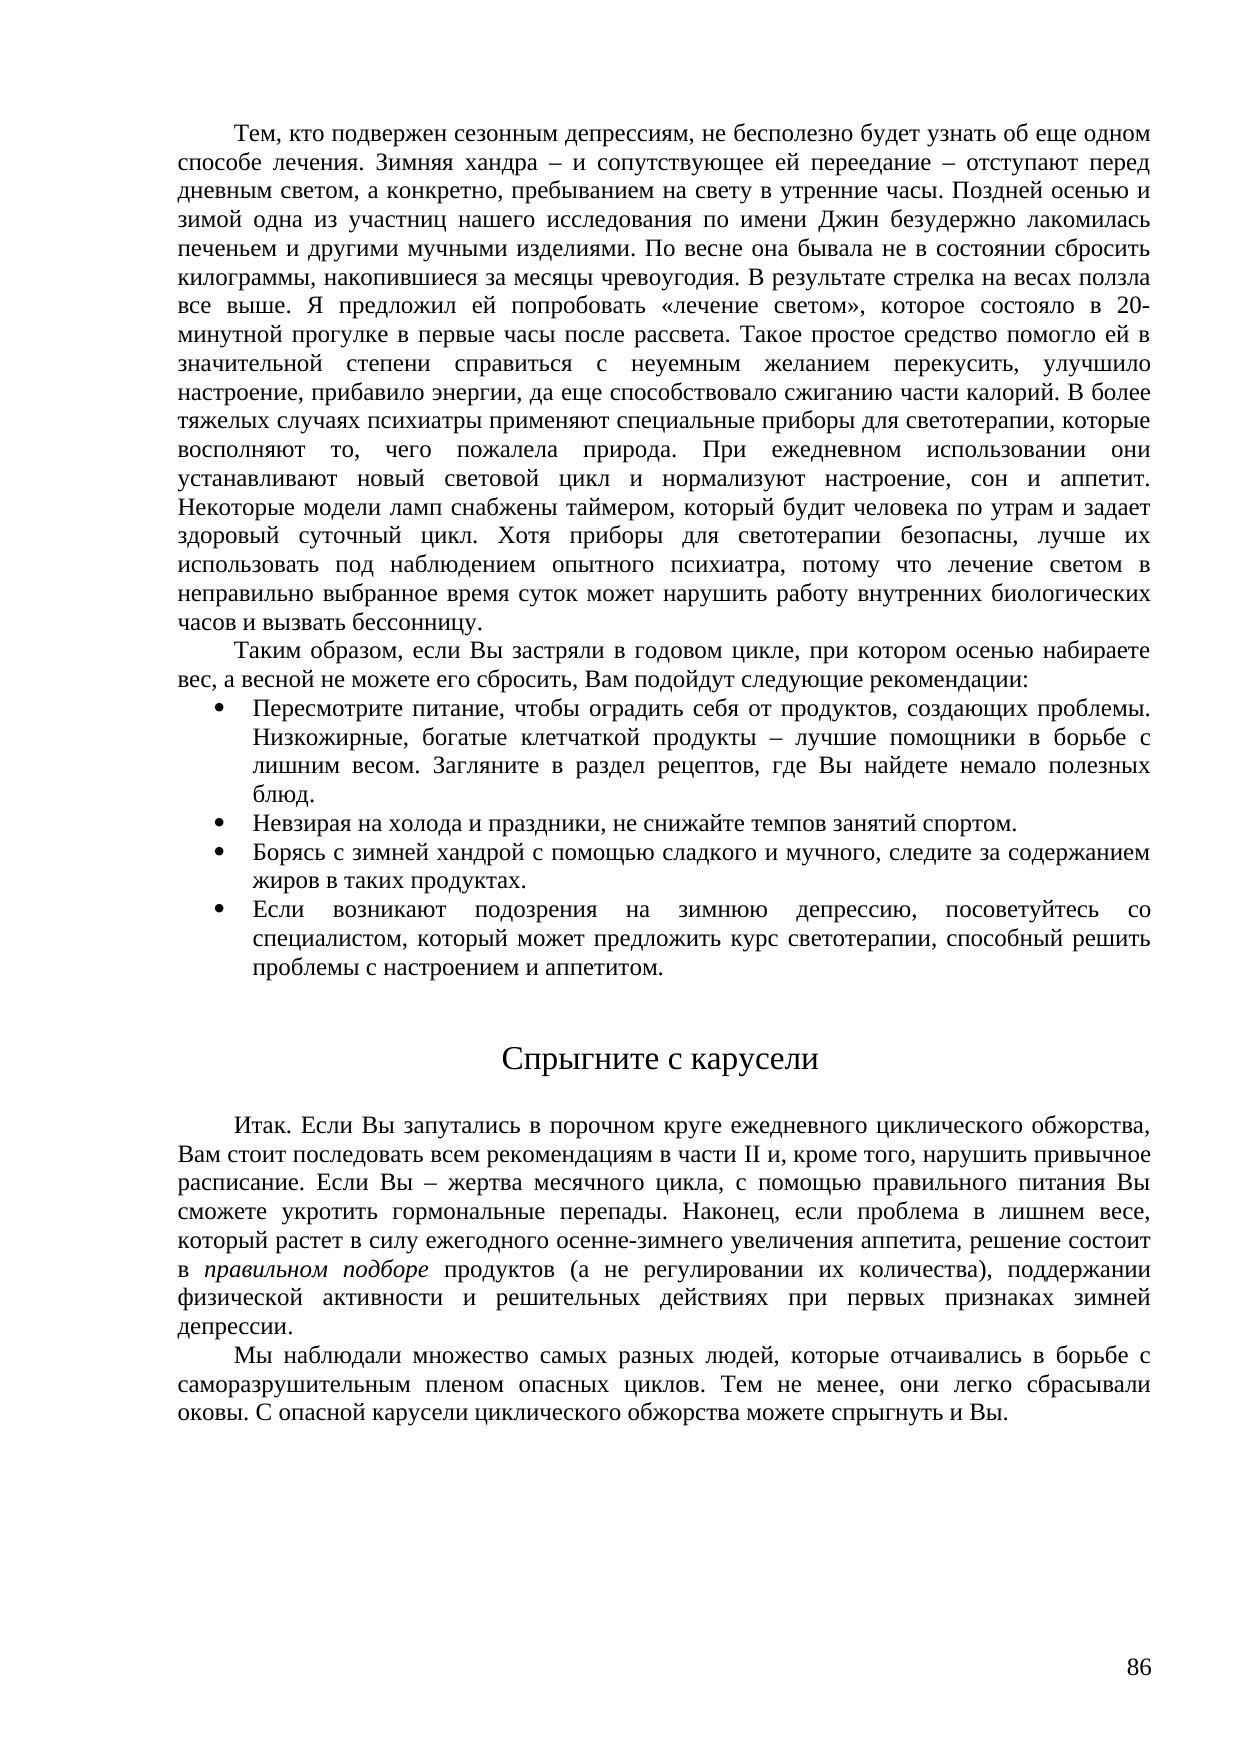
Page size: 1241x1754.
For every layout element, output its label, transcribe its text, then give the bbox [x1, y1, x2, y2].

text Спрыгните с карусели [177, 1038, 1152, 1076]
text Таким образом, если Вы застряли в годовом цикле, при котором осенью набираете вес, а весной не можете его сбросить, Вам подойдут следующие рекомендации: [177, 636, 1152, 693]
text Мы наблюдали множество самых разных людей, которые отчаивались в борьбе с саморазрушительным пленом опасных циклов. Тем не менее, они легко сбрасывали оковы. С опасной карусели циклического обжорства можете спрыгнуть и Вы. [177, 1340, 1152, 1426]
text Тем, кто подвержен сезонным депрессиям, не бесполезно будет узнать об еще одном способе лечения. Зимняя хандра – и сопутствующее ей переедание – отступают перед дневным светом, а конкретно, пребыванием на свету в утренние часы. Поздней осенью и зимой одна из участниц нашего исследования по имени Джин безудержно лакомилась печеньем и другими мучными изделиями. По весне она бывала не в состоянии сбросить килограммы, накопившиеся за месяцы чревоугодия. В результате стрелка на весах ползла все выше. Я предложил ей попробовать «лечение светом», которое состояло в 20-минутной прогулке в первые часы после рассвета. Такое простое средство помогло ей в значительной степени справиться с неуемным желанием перекусить, улучшило настроение, прибавило энергии, да еще способствовало сжиганию части калорий. В более тяжелых случаях психиатры применяют специальные приборы для светотерапии, которые восполняют то, чего пожалела природа. При ежедневном использовании они устанавливают новый световой цикл и нормализуют настроение, сон и аппетит. Некоторые модели ламп снабжены таймером, который будит человека по утрам и задает здоровый суточный цикл. Хотя приборы для светотерапии безопасны, лучше их использовать под наблюдением опытного психиатра, потому что лечение светом в неправильно выбранное время суток может нарушить работу внутренних биологических часов и вызвать бессонницу. [177, 118, 1152, 636]
list Борясь с зимней хандрой с помощью сладкого и мучного, следите за содержанием жиров в таких продуктах. [215, 837, 1152, 894]
list Пересмотрите питание, чтобы оградить себя от продуктов, создающих проблемы. Низкожирные, богатые клетчаткой продукты – лучшие помощники в борьбе с лишним весом. Загляните в раздел рецептов, где Вы найдете немало полезных блюд. [215, 693, 1152, 808]
list Если возникают подозрения на зимнюю депрессию, посоветуйтесь со специалистом, который может предложить курс светотерапии, способный решить проблемы с настроением и аппетитом. [215, 894, 1152, 981]
list Невзирая на холода и праздники, не снижайте темпов занятий спортом. [215, 808, 1152, 837]
text Итак. Если Вы запутались в порочном круге ежедневного циклического обжорства, Вам стоит последовать всем рекомендациям в части II и, кроме того, нарушить привычное расписание. Если Вы – жертва месячного цикла, с помощью правильного питания Вы сможете укротить гормональные перепады. Наконец, если проблема в лишнем весе, который растет в силу ежегодного осенне-зимнего увеличения аппетита, решение состоит в правильном подборе продуктов (а не регулировании их количества), поддержании физической активности и решительных действиях при первых признаках зимней депрессии. [177, 1110, 1152, 1340]
